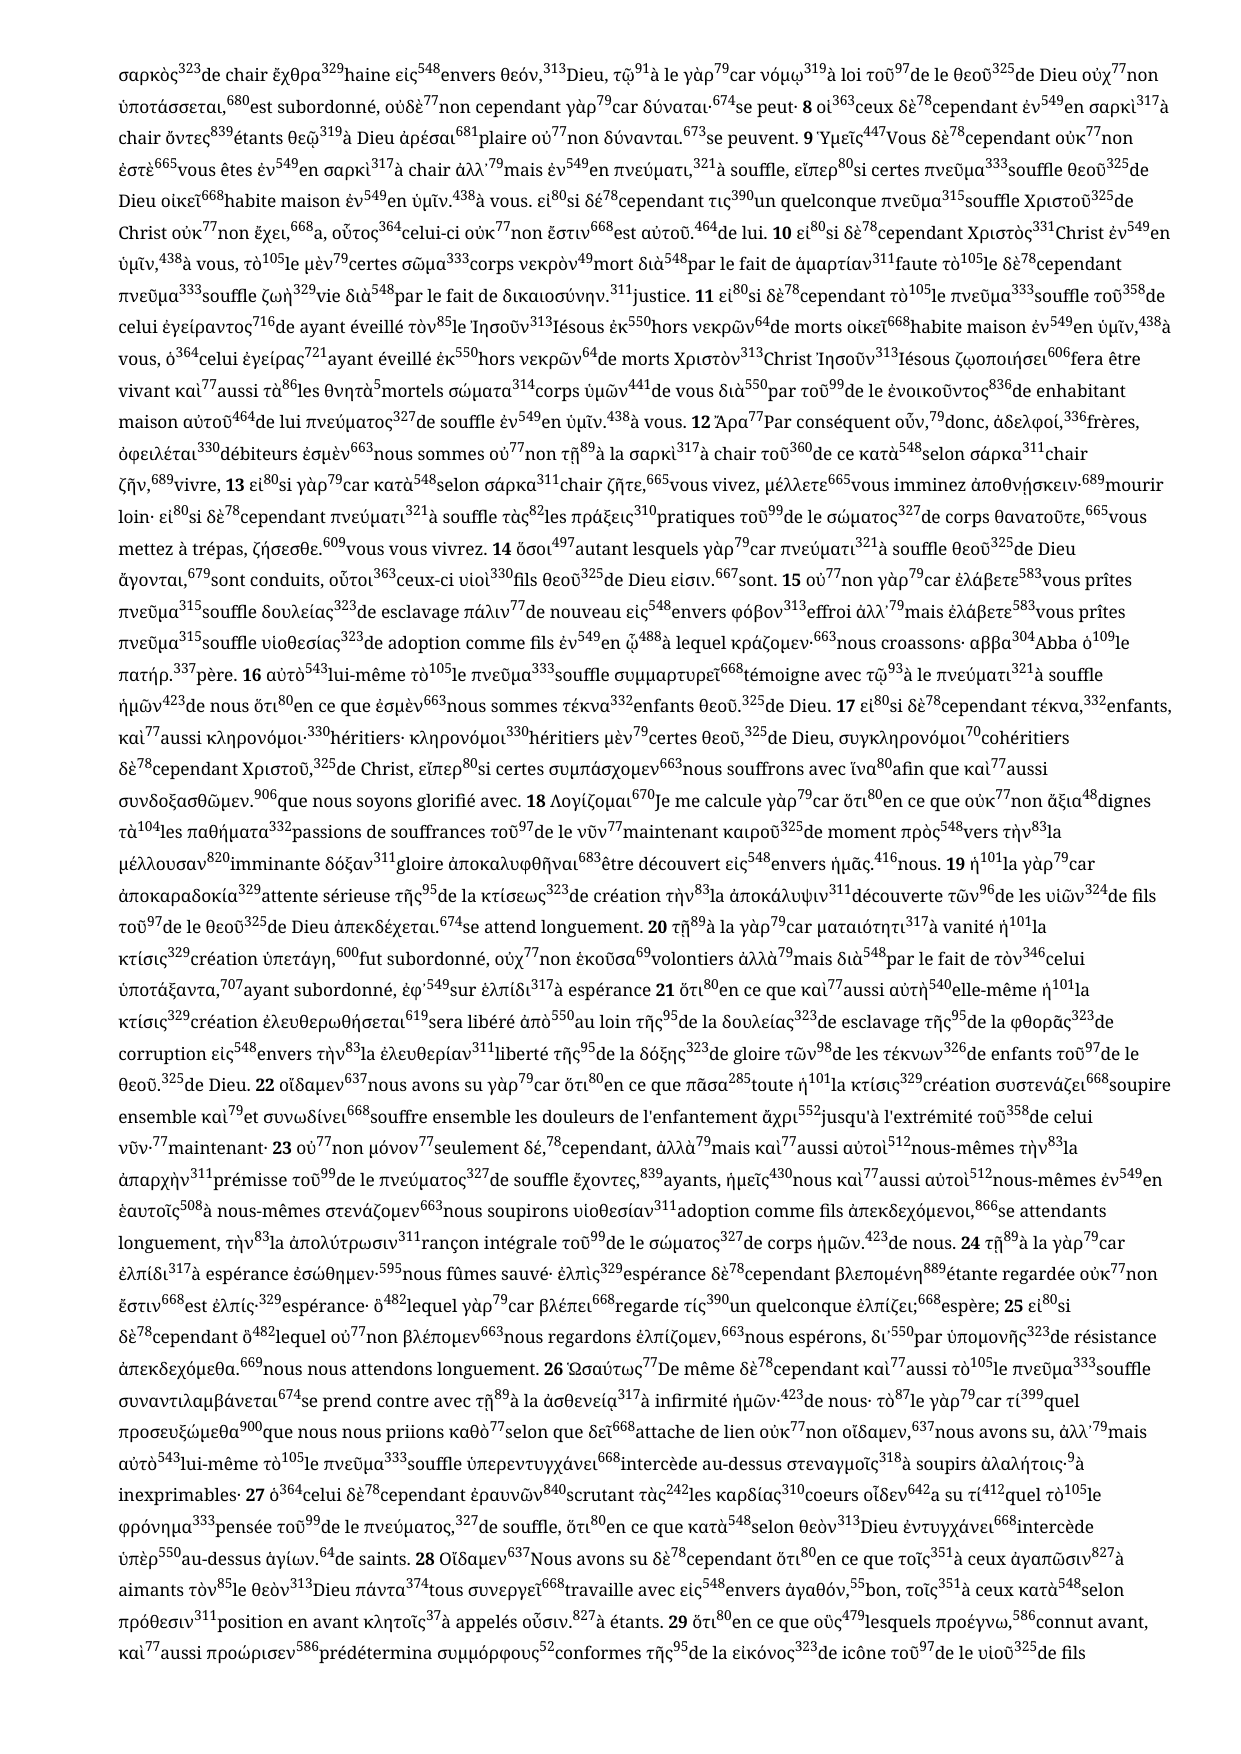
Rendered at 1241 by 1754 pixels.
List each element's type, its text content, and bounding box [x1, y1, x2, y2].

text 1 Οὐδὲν289Aucun ἄρα77par conséquent νῦν77maintenant κατάκριμα333objet de condamnation τοῖς351à ceux ἐν549en Χριστῷ319à Christ Ἰησοῦ.319à Iésous. 2 ὁ103le γὰρ79car νόμος331loi τοῦ99de le πνεύματος327de souffle τῆς95de la ζωῆς323de vie ἐν549en Χριστῷ319à Christ Ἰησοῦ319à Iésous ἠλευθέρωσέν586libéra σε437toi ἀπὸ550au loin τοῦ97de le νόμου325de loi τῆς95de la ἁμαρτίας323de faute καὶ79et τοῦ97de le θανάτου.325de trépas. 3 Τὸ87Le γὰρ79car ἀδύνατον55impuissant τοῦ97de le νόμου325de loi ἐν549en ᾧ488à lequel ἠσθένει625était infirme διὰ550par τῆς95de la σαρκός,323de chair, ὁ103le θεὸς331Dieu τὸν85le ἑαυτοῦ537de lui-même υἱὸν313fils πέμψας721ayant mandé ἐν549en ὁμοιώματι321à similitude σαρκὸς323de chair ἁμαρτίας323de faute καὶ79et περὶ550autour ἁμαρτίας323de faute κατέκρινεν586condamna τὴν83la ἁμαρτίαν311faute ἐν549en τῇ89à la σαρκί,317à chair, 4 ἵνα80afin que τὸ105le δικαίωμα333acte de justification τοῦ97de le νόμου325de loi πληρωθῇ911que soit fait plénitude ἐν549en ἡμῖν419à nous τοῖς351à ceux μὴ79ne pas κατὰ548selon σάρκα311chair περιπατοῦσιν827à piétinants autour ἀλλὰ79mais κατὰ548selon πνεῦμα.315souffle. 5 οἱ363ceux γὰρ79car κατὰ548selon σάρκα311chair ὄντες839étants τὰ347ces τῆς95de la σαρκὸς323de chair φρονοῦσιν,667pensent, οἱ363ceux δὲ78cependant κατὰ548selon πνεῦμα315souffle τὰ347ces τοῦ99de le πνεύματος.327de souffle. 6 τὸ105le γὰρ79car φρόνημα333pensée τῆς95de la σαρκὸς323de chair θάνατος,331trépas, τὸ105le δὲ78cependant φρόνημα333pensée τοῦ99de le πνεύματος327de souffle ζωὴ329vie καὶ79et εἰρήνη·329paix· 7 διότι80parce que τὸ105le φρόνημα333pensée τῆς95de la σαρκὸς323de chair ἔχθρα329haine εἰς548envers θεόν,313Dieu, τῷ91à le γὰρ79car νόμῳ319à loi τοῦ97de le θεοῦ325de Dieu οὐχ77non ὑποτάσσεται,680est subordonné, οὐδὲ77non cependant γὰρ79car δύναται·674se peut· 8 οἱ363ceux δὲ78cependant ἐν549en σαρκὶ317à chair ὄντες839étants θεῷ319à Dieu ἀρέσαι681plaire οὐ77non δύνανται.673se peuvent. 9 Ὑμεῖς447Vous δὲ78cependant οὐκ77non ἐστὲ665vous êtes ἐν549en σαρκὶ317à chair ἀλλ᾽79mais ἐν549en πνεύματι,321à souffle, εἴπερ80si certes πνεῦμα333souffle θεοῦ325de Dieu οἰκεῖ668habite maison ἐν549en ὑμῖν.438à vous. εἰ80si δέ78cependant τις390un quelconque πνεῦμα315souffle Χριστοῦ325de Christ οὐκ77non ἔχει,668a, οὗτος364celui-ci οὐκ77non ἔστιν668est αὐτοῦ.464de lui. 10 εἰ80si δὲ78cependant Χριστὸς331Christ ἐν549en ὑμῖν,438à vous, τὸ105le μὲν79certes σῶμα333corps νεκρὸν49mort διὰ548par le fait de ἁμαρτίαν311faute τὸ105le δὲ78cependant πνεῦμα333souffle ζωὴ329vie διὰ548par le fait de δικαιοσύνην.311justice. 11 εἰ80si δὲ78cependant τὸ105le πνεῦμα333souffle τοῦ358de celui ἐγείραντος716de ayant éveillé τὸν85le Ἰησοῦν313Iésous ἐκ550hors νεκρῶν64de morts οἰκεῖ668habite maison ἐν549en ὑμῖν,438à vous, ὁ364celui ἐγείρας721ayant éveillé ἐκ550hors νεκρῶν64de morts Χριστὸν313Christ Ἰησοῦν313Iésous ζῳοποιήσει606fera être vivant καὶ77aussi τὰ86les θνητὰ5mortels σώματα314corps ὑμῶν441de vous διὰ550par τοῦ99de le ἐνοικοῦντος836de enhabitant maison αὐτοῦ464de lui πνεύματος327de souffle ἐν549en ὑμῖν.438à vous. 12 Ἄρα77Par conséquent οὖν,79donc, ἀδελφοί,336frères, ὀφειλέται330débiteurs ἐσμὲν663nous sommes οὐ77non τῇ89à la σαρκὶ317à chair τοῦ360de ce κατὰ548selon σάρκα311chair ζῆν,689vivre, 13 εἰ80si γὰρ79car κατὰ548selon σάρκα311chair ζῆτε,665vous vivez, μέλλετε665vous imminez ἀποθνῄσκειν·689mourir loin· εἰ80si δὲ78cependant πνεύματι321à souffle τὰς82les πράξεις310pratiques τοῦ99de le σώματος327de corps θανατοῦτε,665vous mettez à trépas, ζήσεσθε.609vous vous vivrez. 14 ὅσοι497autant lesquels γὰρ79car πνεύματι321à souffle θεοῦ325de Dieu ἄγονται,679sont conduits, οὗτοι363ceux-ci υἱοὶ330fils θεοῦ325de Dieu εἰσιν.667sont. 15 οὐ77non γὰρ79car ἐλάβετε583vous prîtes πνεῦμα315souffle δουλείας323de esclavage πάλιν77de nouveau εἰς548envers φόβον313effroi ἀλλ᾽79mais ἐλάβετε583vous prîtes πνεῦμα315souffle υἱοθεσίας323de adoption comme fils ἐν549en ᾧ488à lequel κράζομεν·663nous croassons· αββα304Abba ὁ109le πατήρ.337père. 16 αὐτὸ543lui-même τὸ105le πνεῦμα333souffle συμμαρτυρεῖ668témoigne avec τῷ93à le πνεύματι321à souffle ἡμῶν423de nous ὅτι80en ce que ἐσμὲν663nous sommes τέκνα332enfants θεοῦ.325de Dieu. 17 εἰ80si δὲ78cependant τέκνα,332enfants, καὶ77aussi κληρονόμοι·330héritiers· κληρονόμοι330héritiers μὲν79certes θεοῦ,325de Dieu, συγκληρονόμοι70cohéritiers δὲ78cependant Χριστοῦ,325de Christ, εἴπερ80si certes συμπάσχομεν663nous souffrons avec ἵνα80afin que καὶ77aussi συνδοξασθῶμεν.906que nous soyons glorifié avec. 18 Λογίζομαι670Je me calcule γὰρ79car ὅτι80en ce que οὐκ77non ἄξια48dignes τὰ104les παθήματα332passions de souffrances τοῦ97de le νῦν77maintenant καιροῦ325de moment πρὸς548vers τὴν83la μέλλουσαν820imminante δόξαν311gloire ἀποκαλυφθῆναι683être découvert εἰς548envers ἡμᾶς.416nous. 19 ἡ101la γὰρ79car ἀποκαραδοκία329attente sérieuse τῆς95de la κτίσεως323de création τὴν83la ἀποκάλυψιν311découverte τῶν96de les υἱῶν324de fils τοῦ97de le θεοῦ325de Dieu ἀπεκδέχεται.674se attend longuement. 20 τῇ89à la γὰρ79car ματαιότητι317à vanité ἡ101la κτίσις329création ὑπετάγη,600fut subordonné, οὐχ77non ἑκοῦσα69volontiers ἀλλὰ79mais διὰ548par le fait de τὸν346celui ὑποτάξαντα,707ayant subordonné, ἐφ᾽549sur ἑλπίδι317à espérance 21 ὅτι80en ce que καὶ77aussi αὐτὴ540elle-même ἡ101la κτίσις329création ἐλευθερωθήσεται619sera libéré ἀπὸ550au loin τῆς95de la δουλείας323de esclavage τῆς95de la φθορᾶς323de corruption εἰς548envers τὴν83la ἐλευθερίαν311liberté τῆς95de la δόξης323de gloire τῶν98de les τέκνων326de enfants τοῦ97de le θεοῦ.325de Dieu. 22 οἴδαμεν637nous avons su γὰρ79car ὅτι80en ce que πᾶσα285toute ἡ101la κτίσις329création συστενάζει668soupire ensemble καὶ79et συνωδίνει668souffre ensemble les douleurs de l'enfantement ἄχρι552jusqu'à l'extrémité τοῦ358de celui νῦν·77maintenant· 23 οὐ77non μόνον77seulement δέ,78cependant, ἀλλὰ79mais καὶ77aussi αὐτοὶ512nous-mêmes τὴν83la ἀπαρχὴν311prémisse τοῦ99de le πνεύματος327de souffle ἔχοντες,839ayants, ἡμεῖς430nous καὶ77aussi αὐτοὶ512nous-mêmes ἐν549en ἑαυτοῖς508à nous-mêmes στενάζομεν663nous soupirons υἱοθεσίαν311adoption comme fils ἀπεκδεχόμενοι,866se attendants longuement, τὴν83la ἀπολύτρωσιν311rançon intégrale τοῦ99de le σώματος327de corps ἡμῶν.423de nous. 24 τῇ89à la γὰρ79car ἐλπίδι317à espérance ἐσώθημεν·595nous fûmes sauvé· ἐλπὶς329espérance δὲ78cependant βλεπομένη889étante regardée οὐκ77non ἔστιν668est ἐλπίς·329espérance· ὃ482lequel γὰρ79car βλέπει668regarde τίς390un quelconque ἐλπίζει;668espère; 25 εἰ80si δὲ78cependant ὃ482lequel οὐ77non βλέπομεν663nous regardons ἐλπίζομεν,663nous espérons, δι᾽550par ὑπομονῆς323de résistance ἀπεκδεχόμεθα.669nous nous attendons longuement. 26 Ὡσαύτως77De même δὲ78cependant καὶ77aussi τὸ105le πνεῦμα333souffle συναντιλαμβάνεται674se prend contre avec τῇ89à la ἀσθενείᾳ317à infirmité ἡμῶν·423de nous· τὸ87le γὰρ79car τί399quel προσευξώμεθα900que nous nous priions καθὸ77selon que δεῖ668attache de lien οὐκ77non οἴδαμεν,637nous avons su, ἀλλ᾽79mais αὐτὸ543lui-même τὸ105le πνεῦμα333souffle ὑπερεντυγχάνει668intercède au-dessus στεναγμοῖς318à soupirs ἀλαλήτοις·9à inexprimables· 27 ὁ364celui δὲ78cependant ἐραυνῶν840scrutant τὰς242les καρδίας310coeurs οἶδεν642a su τί412quel τὸ105le φρόνημα333pensée τοῦ99de le πνεύματος,327de souffle, ὅτι80en ce que κατὰ548selon θεὸν313Dieu ἐντυγχάνει668intercède ὑπὲρ550au-dessus ἁγίων.64de saints. 28 Οἴδαμεν637Nous avons su δὲ78cependant ὅτι80en ce que τοῖς351à ceux ἀγαπῶσιν827à aimants τὸν85le θεὸν313Dieu πάντα374tous συνεργεῖ668travaille avec εἰς548envers ἀγαθόν,55bon, τοῖς351à ceux κατὰ548selon πρόθεσιν311position en avant κλητοῖς37à appelés οὖσιν.827à étants. 29 ὅτι80en ce que οὓς479lesquels προέγνω,586connut avant, καὶ77aussi προώρισεν586prédétermina συμμόρφους52conformes τῆς95de la εἰκόνος323de icône τοῦ97de le υἱοῦ325de fils αὐτοῦ,464de lui, εἰς548envers τὸ348ce εἶναι689être αὐτὸν452lui πρωτότοκον32premier-né ἐν549en πολλοῖς274à nombreux ἀδελφοῖς·318à frères· 30 οὓς479lesquels δὲ78cependant προώρισεν,586prédétermina, τούτους345ceux-ci καὶ77aussi ἐκάλεσεν·586appela· καὶ79et οὓς479lesquels ἐκάλεσεν,586appela, τούτους345ceux-ci καὶ77aussi ἐδικαίωσεν·586justifia· οὓς479lesquels δὲ78cependant ἐδικαίωσεν,586justifia, τούτους345ceux-ci καὶ77aussi ἐδόξασεν.586glorifia. 31 Τί399Quel οὖν79donc ἐροῦμεν601nous dirons πρὸς548vers ταῦτα;347ces-ci; εἰ80si ὁ103le θεὸς331Dieu ὑπὲρ550au-dessus ἡμῶν,423de nous, τίς410quel καθ᾽550contre ἡμῶν;423de nous; 32 ὅς498lequel γε340du moins τοῦ257de le ἰδίου127de en propre υἱοῦ325de fils οὐκ77non ἐφείσατο592se épargna ἀλλ᾽79mais ὑπὲρ550au-dessus ἡμῶν423de nous πάντων383de tous παρέδωκεν586livra αὐτόν,452lui, πῶς77comment? οὐχὶ77non pas καὶ77aussi σὺν549avec αὐτῷ458à lui τὰ347ces πάντα270tous ἡμῖν419à nous χαρίσεται;612se fera grâce; 33 τίς410quel ἐγκαλέσει606appellera en accusation κατὰ550contre ἐκλεκτῶν64de élus θεοῦ;325de Dieu; θεὸς331Dieu ὁ364celui δικαιῶν·840justifiant· 34 τίς410quel ὁ364celui κατακρινῶν;840condamnant; Χριστὸς331Christ [Ἰησοῦς]331[Iésous] ὁ364celui ἀποθανών,721ayant mort loin, μᾶλλον77davantage δὲ78cependant ἐγερθείς,760ayant été éveillé, ὃς498lequel καί77aussi ἐστιν668est ἐν549en δεξιᾷ57à droite τοῦ97de le θεοῦ,325de Dieu, ὃς498lequel καὶ77aussi ἐντυγχάνει668intercède ὑπὲρ550au-dessus ἡμῶν.423de nous. 35 τίς410quel ἡμᾶς416nous χωρίσει606séparera ἀπὸ550au loin τῆς95de la ἀγάπης323de amour τοῦ97de le Χριστοῦ;325de Christ; θλῖψις329oppression ἢ79ou στενοχωρία329étroitesse d'espace ἢ79ou διωγμὸς331poursuite ἢ79ou λιμὸς331famine ἢ79ou γυμνότης329nudité ἢ79ou κίνδυνος331risque ἢ79ou μάχαιρα;329machette; 36 καθὼς77de haut en bas comme γέγραπται654a été graphé ὅτι80en ce que ἕνεκεν552à cause σοῦ442de toi θανατούμεθα675nous sommes mis à trépas ὅλην267toute entière τὴν83la ἡμέραν,311journée, ἐλογίσθημεν595nous fûmes calculé ὡς80comme πρόβατα332brebis σφαγῆς.323de égorgement. 37 ἀλλ᾽79mais ἐν549en τούτοις353à ces-ci πᾶσιν276à tous ὑπερνικῶμεν663nous vainquons au-dessus διὰ550par τοῦ358de celui ἀγαπήσαντος716de ayant aimé ἡμᾶς.416nous. 38 πέπεισμαι650j'ai été persuadé γὰρ79car ὅτι80en ce que οὔτε79ni θάνατος331trépas οὔτε79ni ζωὴ329vie οὔτε79ni ἄγγελοι330messagers οὔτε79ni ἀρχαὶ328origines οὔτε79ni ἐνεστῶτα784ayants dressés dedans οὔτε79ni μέλλοντα841imminants οὔτε79ni δυνάμεις328puissances 39 οὔτε79ni ὕψωμα333hauteur οὔτε79ni βάθος333profondeur οὔτε79ni τις285une quelconque κτίσις329création ἑτέρα130autre-différente δυνήσεται612se pourra ἡμᾶς416nous χωρίσαι681séparer ἀπὸ550au loin τῆς95de la ἀγάπης323de amour τοῦ97de le θεοῦ325de Dieu τῆς356de celle ἐν549en Χριστῷ319à Christ Ἰησοῦ319à Iésous τῷ91à le κυρίῳ319à Maître ἡμῶν.423de nous. [118, 59, 1181, 1665]
